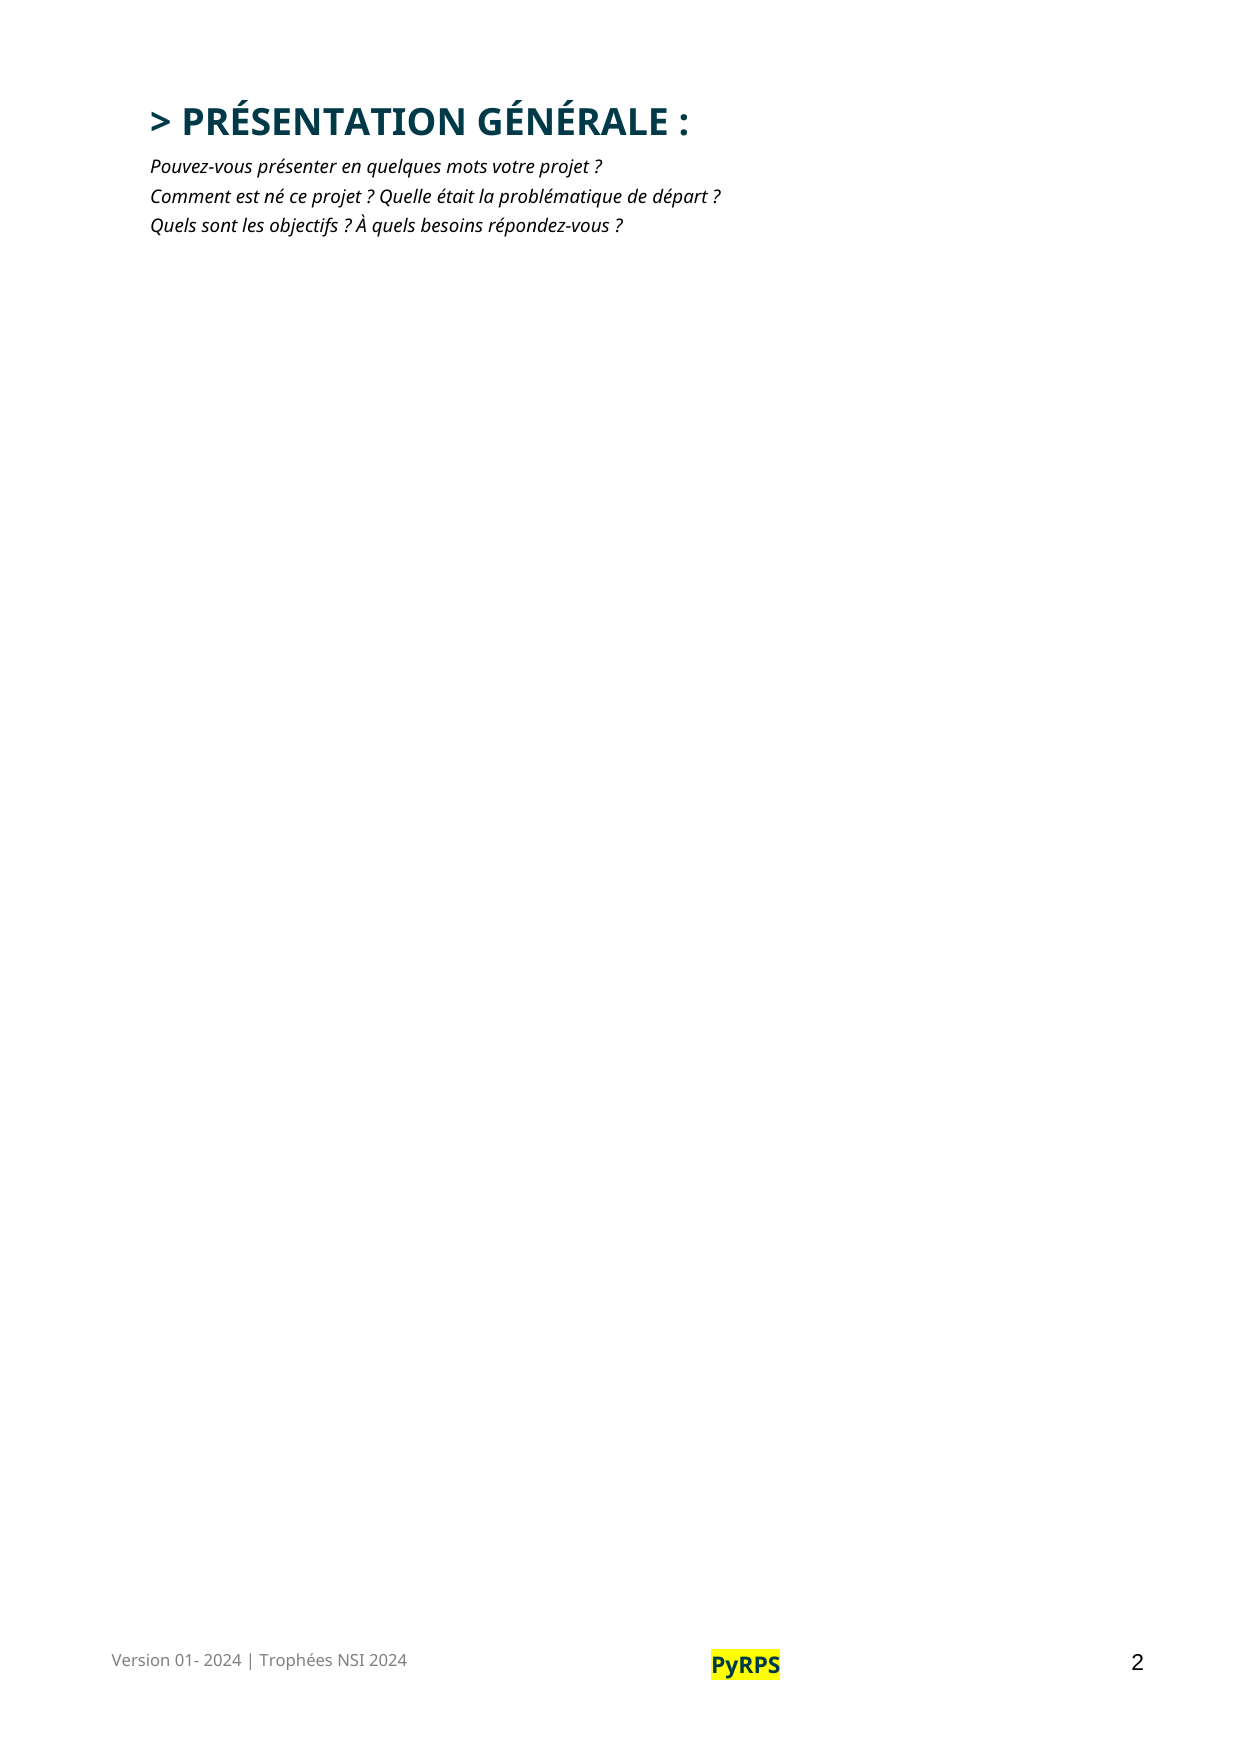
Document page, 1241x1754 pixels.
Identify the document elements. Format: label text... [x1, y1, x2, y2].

text Comment est né ce projet ? Quelle était la problématique de départ ? [150, 183, 1090, 208]
text Pouvez-vous présenter en quelques mots votre projet ? [150, 154, 1090, 179]
text Quels sont les objectifs ? À quels besoins répondez-vous ? [150, 212, 1090, 238]
text > PRÉSENTATION GÉNÉRALE : [150, 95, 1090, 146]
